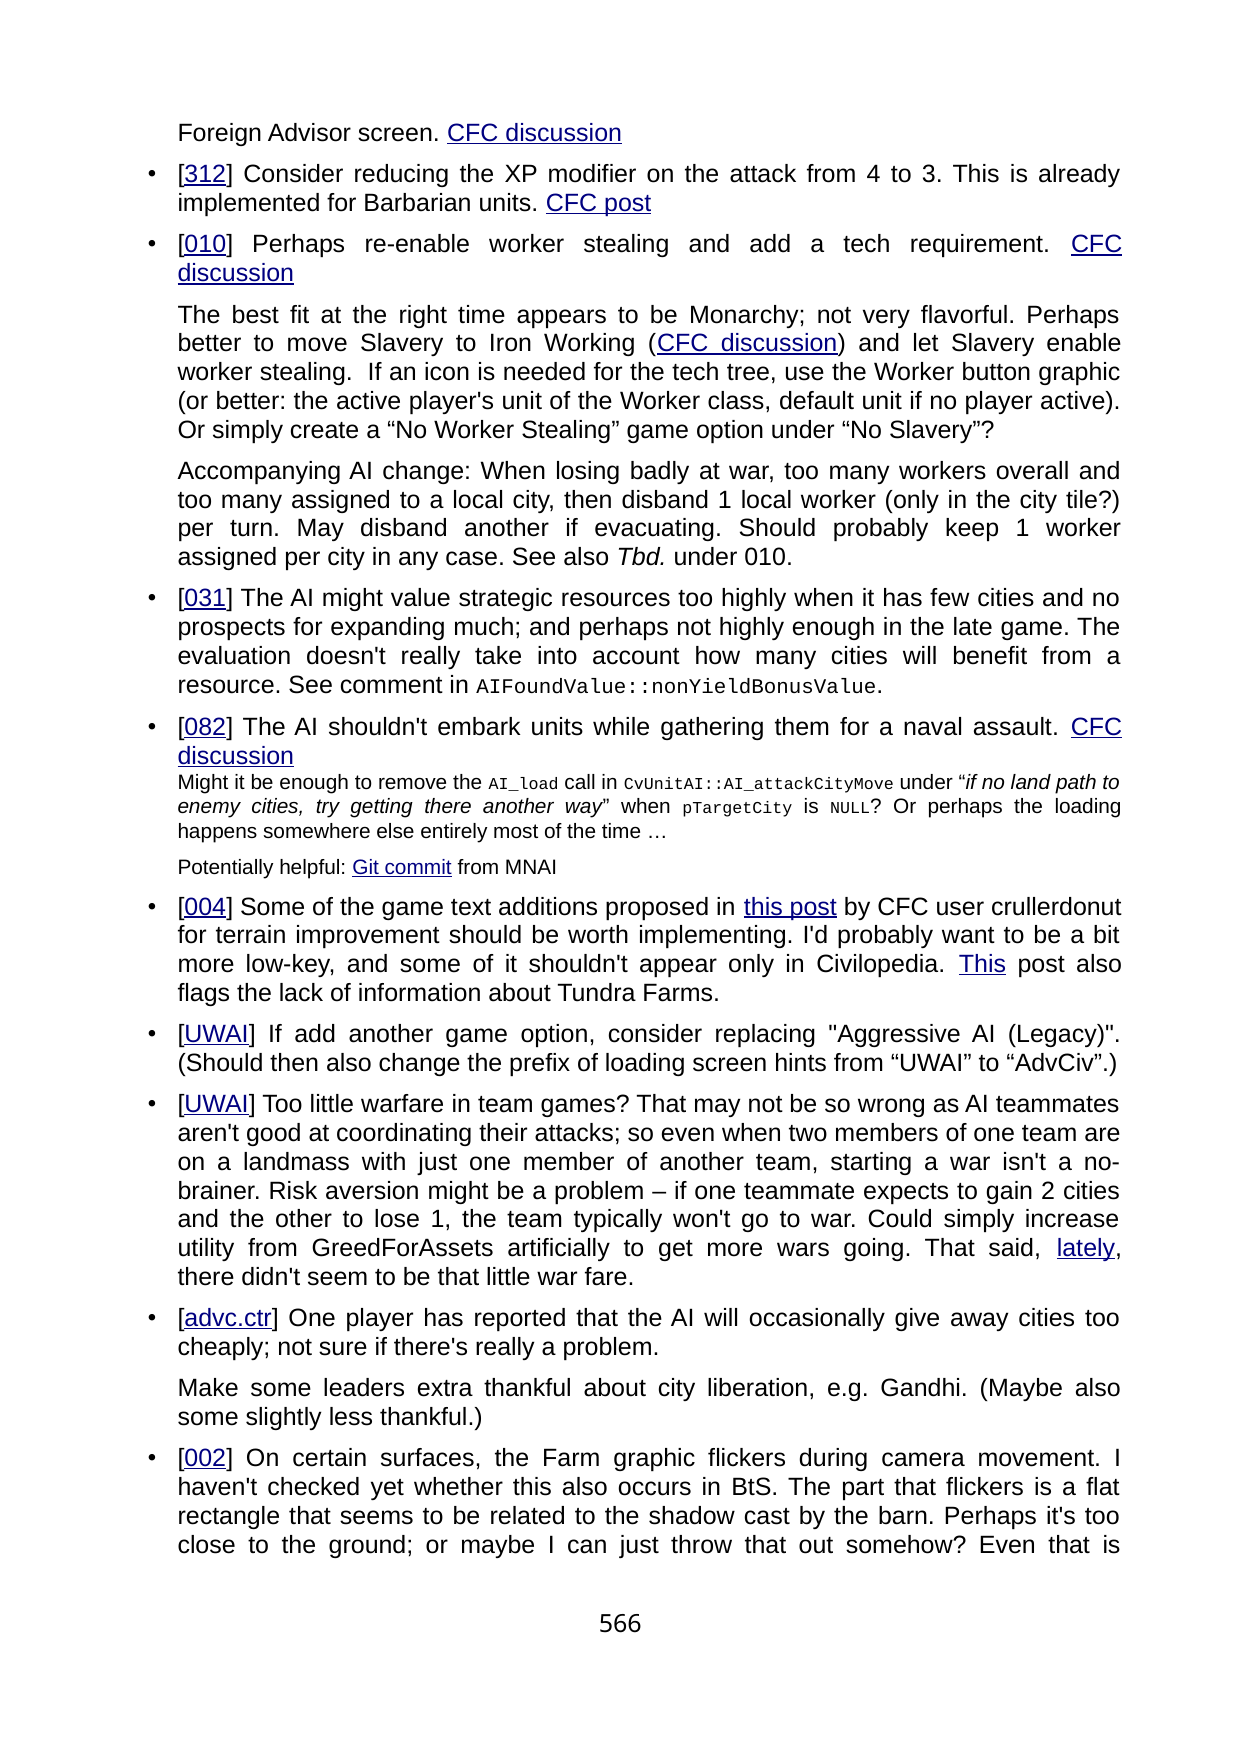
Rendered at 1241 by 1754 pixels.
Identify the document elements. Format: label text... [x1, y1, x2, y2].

list [031] The AI might value strategic resources too highly when it has few cities and no prospects for expanding much; and perhaps not highly enough in the late game. The evaluation doesn't really take into account how many cities will benefit from a resource. See comment in AIFoundValue::nonYieldBonusValue. [148, 583, 1122, 699]
list [004] Some of the game text additions proposed in this post by CFC user crullerdonut for terrain improvement should be worth implementing. I'd probably want to be a bit more low-key, and some of it shouldn't appear only in Civilopedia. This post also flags the lack of information about Tundra Farms. [148, 892, 1122, 1007]
list [advc.ctr] One player has reported that the AI will occasionally give away cities too cheaply; not sure if there's really a problem. [148, 1303, 1122, 1361]
list Potentially helpful: Git commit from MNAI [148, 855, 1122, 879]
list [002] On certain surfaces, the Farm graphic flickers during camera movement. I haven't checked yet whether this also occurs in BtS. The part that flickers is a flat rectangle that seems to be related to the shadow cast by the barn. Perhaps it's too close to the ground; or maybe I can just throw that out somehow? Even that is [148, 1443, 1122, 1558]
list [312] Consider reducing the XP modifier on the attack from 4 to 3. This is already implemented for Barbarian units. CFC post [148, 159, 1122, 217]
list [UWAI] Too little warfare in team games? That may not be so wrong as AI teammates aren't good at coordinating their attacks; so even when two members of one team are on a landmass with just one member of another team, starting a war isn't a no-brainer. Risk aversion might be a problem – if one teammate expects to gain 2 cities and the other to lose 1, the team typically won't go to war. Could simply increase utility from GreedForAssets artificially to get more wars going. That said, lately, there didn't seem to be that little war fare. [148, 1089, 1122, 1291]
list [082] The AI shouldn't embark units while gathering them for a naval assault. CFC discussion Might it be enough to remove the AI_load call in CvUnitAI::AI_attackCityMove under “if no land path to enemy cities, try getting there another way” when pTargetCity is NULL? Or perhaps the loading happens somewhere else entirely most of the time … [148, 712, 1122, 843]
list Accompanying AI change: When losing badly at war, too many workers overall and too many assigned to a local city, then disband 1 local worker (only in the city tile?) per turn. May disband another if evacuating. Should probably keep 1 worker assigned per city in any case. See also Tbd. under 010. [148, 456, 1122, 571]
list [010] Perhaps re-enable worker stealing and add a tech requirement. CFC discussion [148, 229, 1122, 287]
list The best fit at the right time appears to be Monarchy; not very flavorful. Perhaps better to move Slavery to Iron Working (CFC discussion) and let Slavery enable worker stealing. If an icon is needed for the tech tree, use the Worker button graphic (or better: the active player's unit of the Worker class, default unit if no player active). Or simply create a “No Worker Stealing” game option under “No Slavery”? [148, 299, 1122, 443]
list [UWAI] If add another game option, consider replacing "Aggressive AI (Legacy)". (Should then also change the prefix of loading screen hints from “UWAI” to “AdvCiv”.) [148, 1019, 1122, 1077]
list Make some leaders extra thankful about city liberation, e.g. Gandhi. (Maybe also some slightly less thankful.) [148, 1373, 1122, 1431]
list Foreign Advisor screen. CFC discussion [148, 118, 1122, 147]
